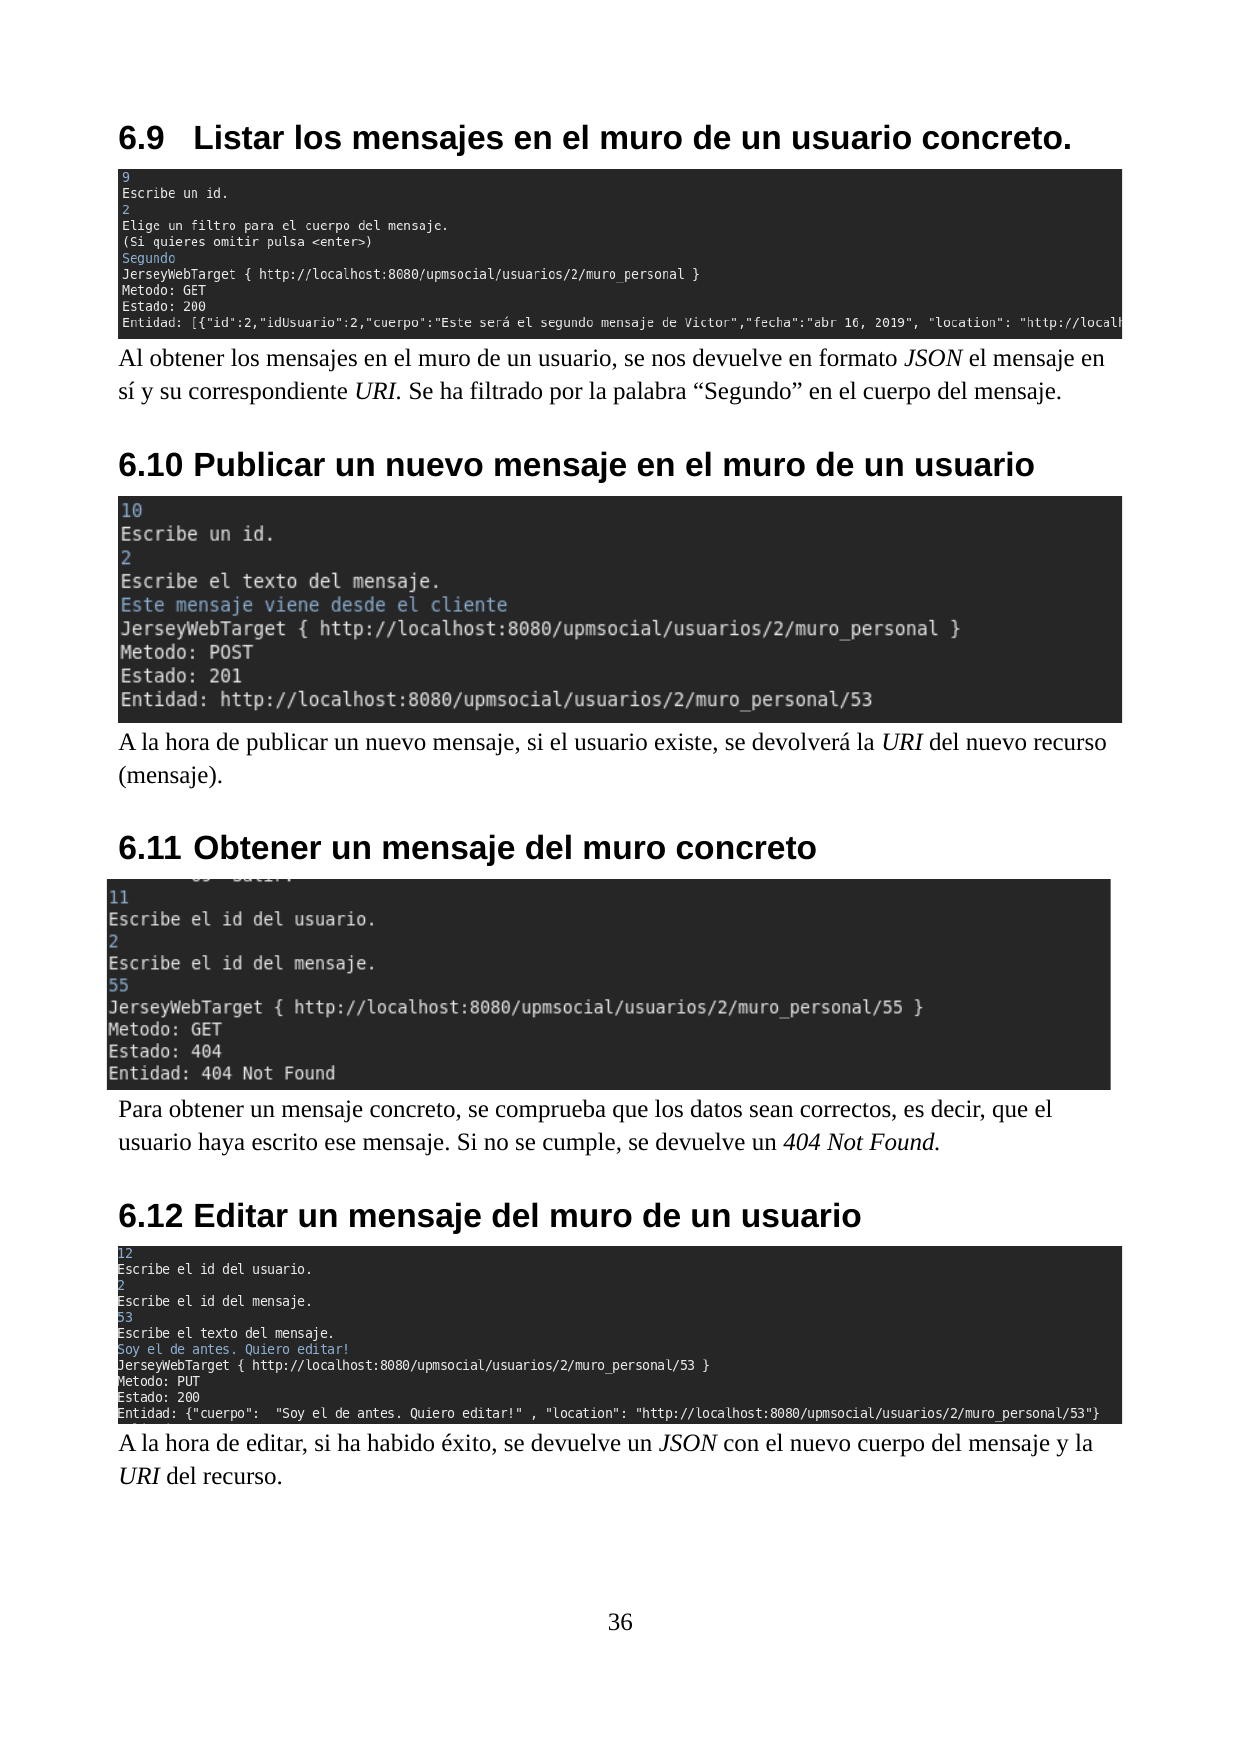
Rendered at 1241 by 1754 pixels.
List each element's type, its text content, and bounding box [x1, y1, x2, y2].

text A la hora de editar, si ha habido éxito, se devuelve un JSON con el nuevo cuerpo del mensaje y la URI del recurso. [118, 1424, 1122, 1489]
subtitle Publicar un nuevo mensaje en el muro de un usuario [118, 445, 1122, 483]
picture [118, 169, 1123, 339]
subtitle Listar los mensajes en el muro de un usuario concreto. [118, 118, 1122, 157]
subtitle Obtener un mensaje del muro concreto [118, 828, 1122, 867]
picture [118, 496, 1123, 723]
text Al obtener los mensajes en el muro de un usuario, se nos devuelve en formato JSON el mensaje en sí y su correspondiente URI. Se ha filtrado por la palabra “Segundo” en el cuerpo del mensaje. [118, 339, 1122, 405]
text Para obtener un mensaje concreto, se comprueba que los datos sean correctos, es decir, que el usuario haya escrito ese mensaje. Si no se cumple, se devuelve un 404 Not Found. [118, 1090, 1122, 1156]
picture [118, 1246, 1123, 1424]
text A la hora de publicar un nuevo mensaje, si el usuario existe, se devolverá la URI del nuevo recurso (mensaje). [118, 723, 1122, 788]
subtitle Editar un mensaje del muro de un usuario [118, 1195, 1122, 1234]
picture [106, 879, 1111, 1090]
